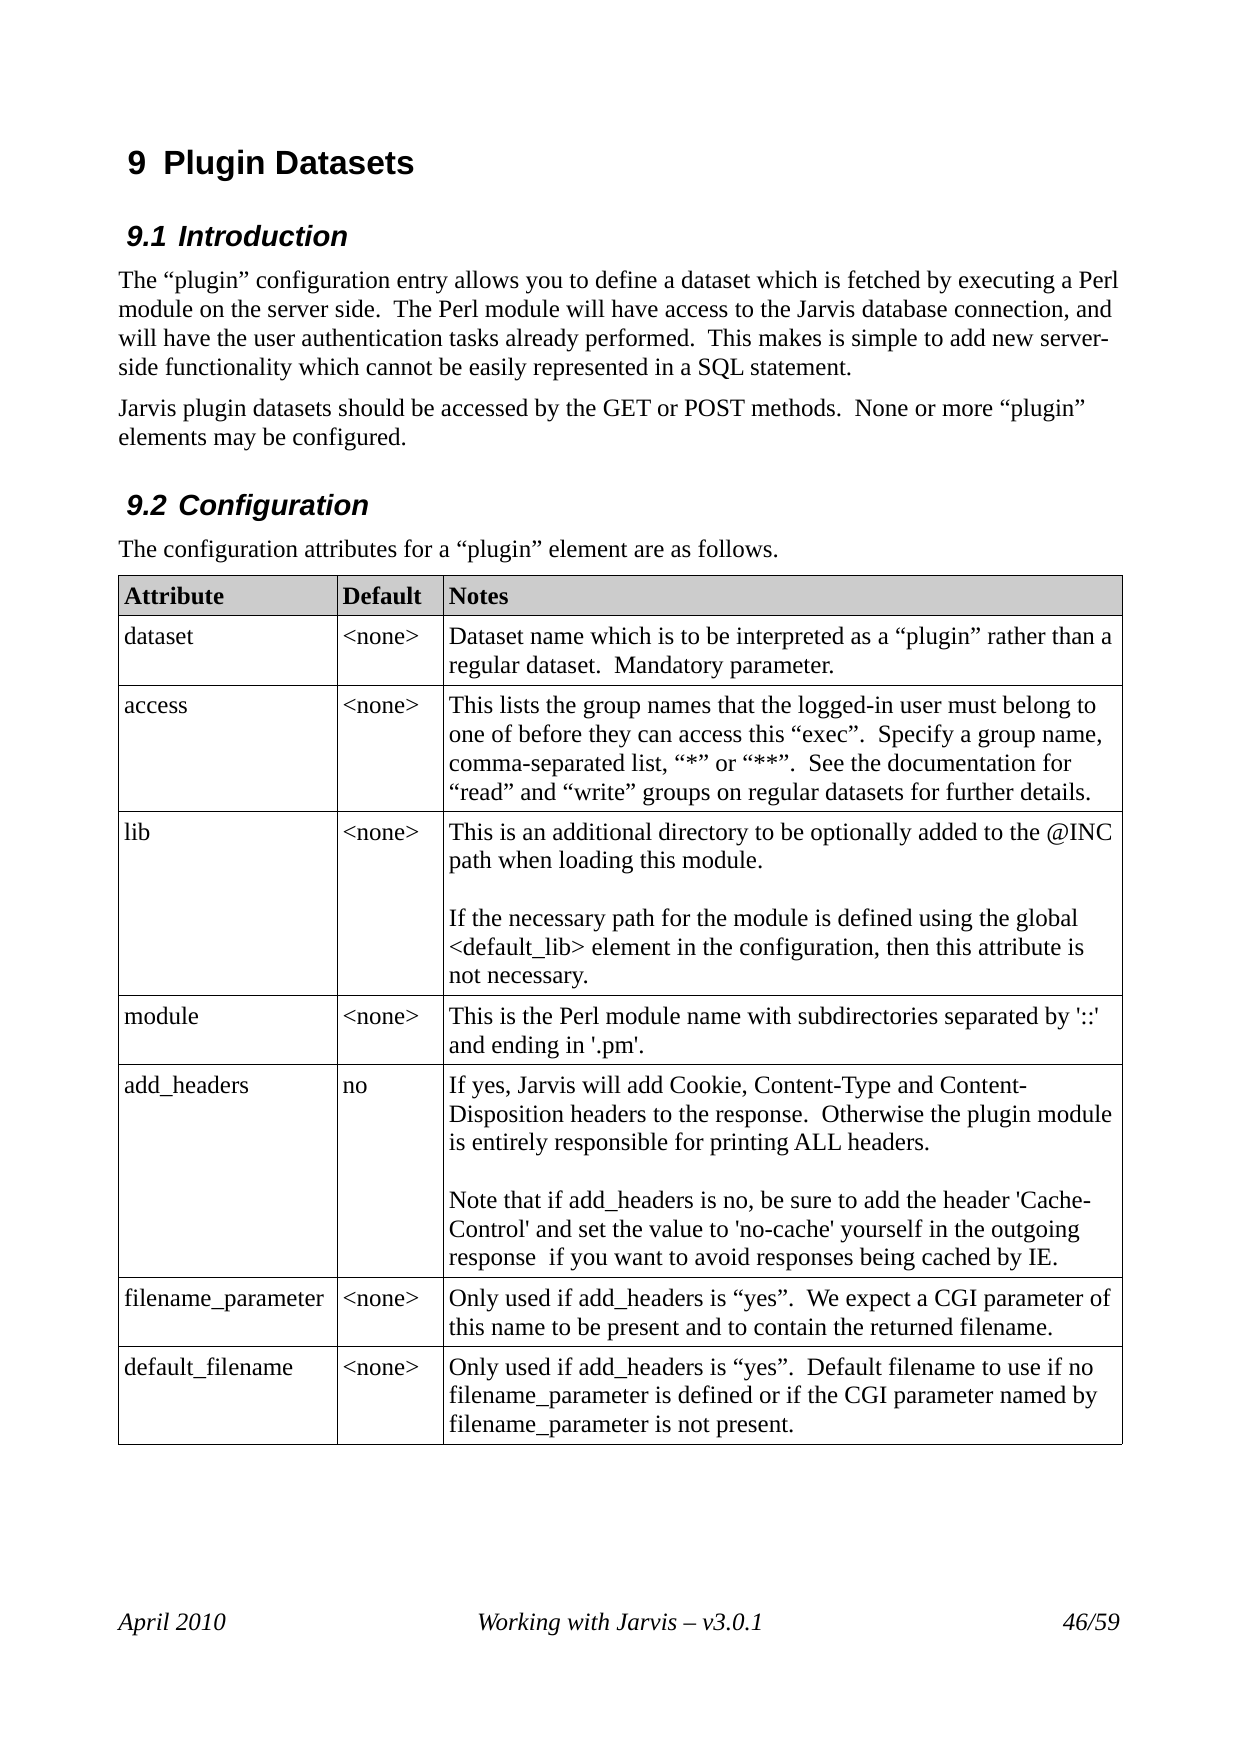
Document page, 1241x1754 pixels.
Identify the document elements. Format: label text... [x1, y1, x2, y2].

table_cell This is an additional directory to be optionally added to the @INC path when loading this module. If the necessary path for the module is defined using the global <default_lib> element in the configuration, then this attribute is not necessary. [444, 812, 1122, 995]
table_cell This is the Perl module name with subdirectories separated by '::' and ending in '.pm'. [444, 996, 1122, 1064]
subtitle Plugin Datasets [118, 143, 1122, 182]
table_cell default_filename [119, 1347, 337, 1444]
table_cell filename_parameter [119, 1278, 337, 1346]
table_cell Only used if add_headers is “yes”. Default filename to use if no filename_parameter is defined or if the CGI parameter named by filename_parameter is not present. [444, 1347, 1122, 1444]
table_cell If yes, Jarvis will add Cookie, Content-Type and Content-Disposition headers to the response. Otherwise the plugin module is entirely responsible for printing ALL headers. Note that if add_headers is no, be sure to add the header 'Cache-Control' and set the value to 'no-cache' yourself in the outgoing response if you want to avoid responses being cached by IE. [444, 1065, 1122, 1277]
table_cell dataset [119, 616, 337, 684]
table_cell Dataset name which is to be interpreted as a “plugin” rather than a regular dataset. Mandatory parameter. [444, 616, 1122, 684]
text The configuration attributes for a “plugin” element are as follows. [118, 534, 1122, 563]
table_cell Only used if add_headers is “yes”. We expect a CGI parameter of this name to be present and to contain the returned filename. [444, 1278, 1122, 1346]
table_cell module [119, 996, 337, 1064]
table_header Default [338, 576, 443, 615]
table_cell lib [119, 812, 337, 995]
table_cell access [119, 686, 337, 811]
table_cell <none> [338, 616, 443, 684]
subtitle Introduction [118, 219, 1122, 253]
table_header Notes [444, 576, 1122, 615]
text The “plugin” configuration entry allows you to define a dataset which is fetched by executing a Perl module on the server side. The Perl module will have access to the Jarvis database connection, and will have the user authentication tasks already performed. This makes is simple to add new server-side functionality which cannot be easily represented in a SQL statement. [118, 265, 1122, 380]
table_cell no [338, 1065, 443, 1277]
table_cell add_headers [119, 1065, 337, 1277]
text Jarvis plugin datasets should be accessed by the GET or POST methods. None or more “plugin” elements may be configured. [118, 393, 1122, 450]
table_header Attribute [119, 576, 337, 615]
table_cell This lists the group names that the logged-in user must belong to one of before they can access this “exec”. Specify a group name, comma-separated list, “*” or “**”. See the documentation for “read” and “write” groups on regular datasets for further details. [444, 686, 1122, 811]
table_cell <none> [338, 1278, 443, 1346]
table_cell <none> [338, 996, 443, 1064]
table_cell <none> [338, 1347, 443, 1444]
table_cell <none> [338, 812, 443, 995]
subtitle Configuration [118, 488, 1122, 521]
table_cell <none> [338, 686, 443, 811]
